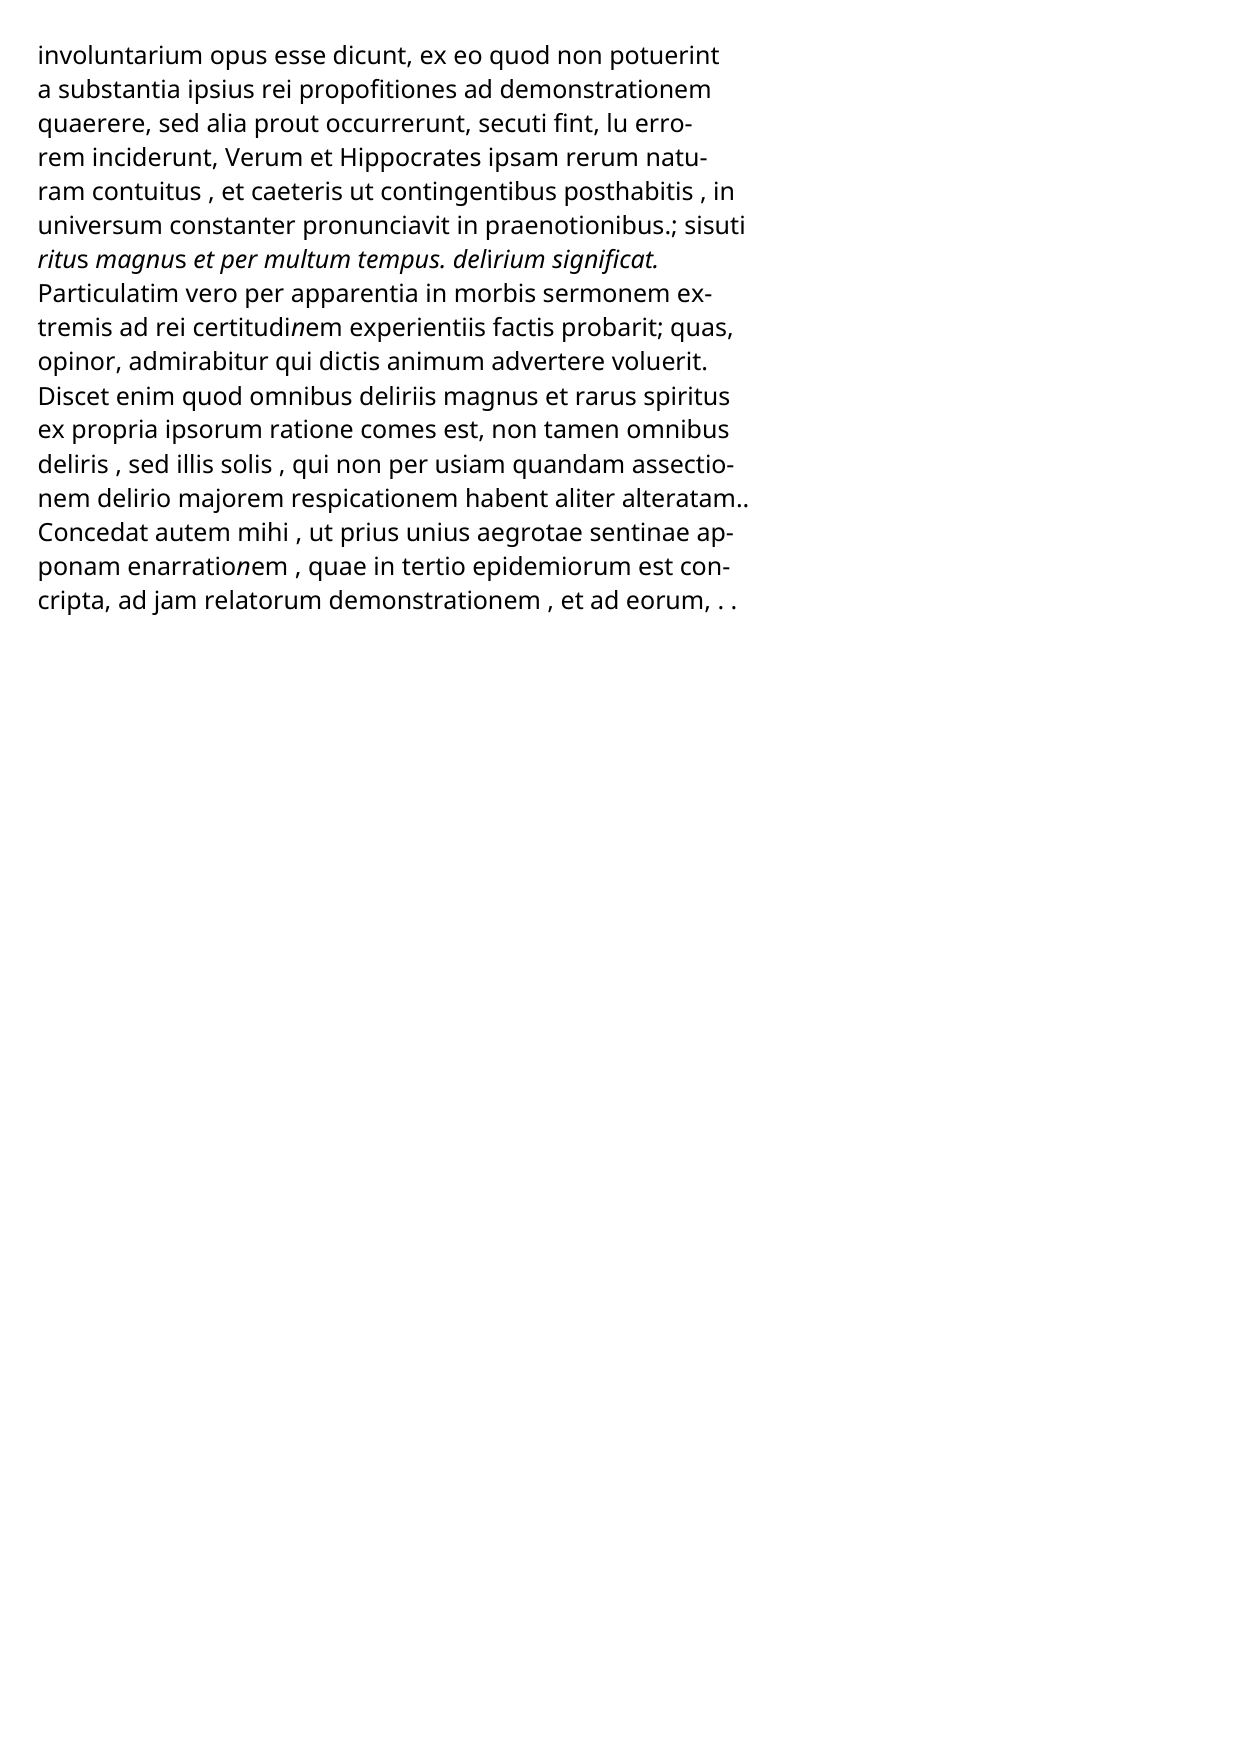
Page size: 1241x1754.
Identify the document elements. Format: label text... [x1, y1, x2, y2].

text involuntarium opus esse dicunt, ex eo quod non potuerint a substantia ipsius rei propofitiones ad demonstrationem quaerere, sed alia prout occurrerunt, secuti fint, lu erro- rem inciderunt, Verum et Hippocrates ipsam rerum natu- ram contuitus , et caeteris ut contingentibus posthabitis , in universum constanter pronunciavit in praenotionibus.; sisuti ritus magnus et per multum tempus. delirium significat. Particulatim vero per apparentia in morbis sermonem ex- tremis ad rei certitudinem experientiis factis probarit; quas, opinor, admirabitur qui dictis animum advertere voluerit. Discet enim quod omnibus deliriis magnus et rarus spiritus ex propria ipsorum ratione comes est, non tamen omnibus deliris , sed illis solis , qui non per usiam quandam assectio- nem delirio majorem respicationem habent aliter alteratam.. Concedat autem mihi , ut prius unius aegrotae sentinae ap- ponam enarrationem , quae in tertio epidemiorum est con- cripta, ad jam relatorum demonstrationem , et ad eorum, . . [37, 37, 1203, 617]
